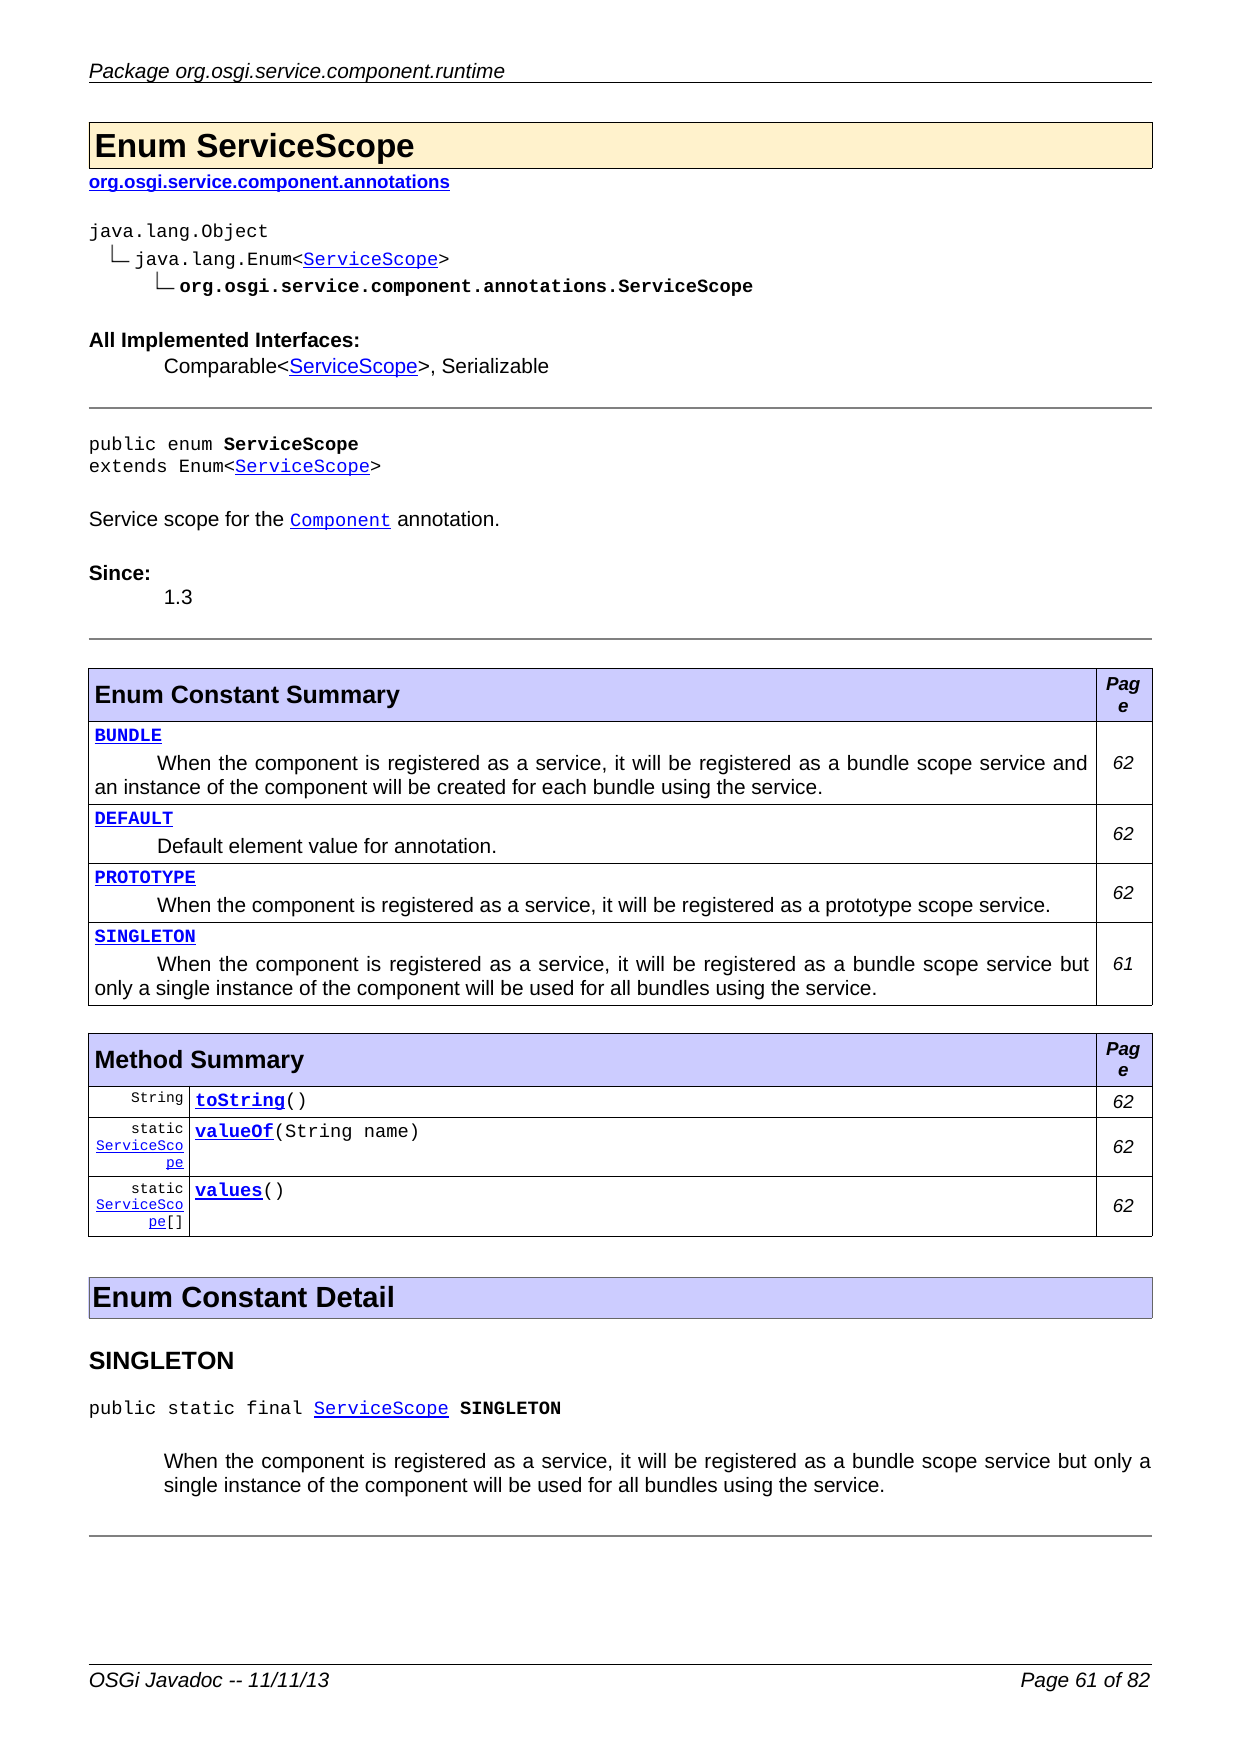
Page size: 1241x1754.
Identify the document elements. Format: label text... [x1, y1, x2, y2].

text Service scope for the Component annotation. [88, 507, 1152, 532]
table_cell 62 [1097, 864, 1152, 922]
text extends Enum<ServiceScope> [88, 456, 1152, 478]
text When the component is registered as a service, it will be registered as a bundle scope service but only a single instance of the component will be used for all bundles using the service. [163, 1449, 1152, 1497]
table_cell 62 [1097, 1087, 1152, 1117]
subtitle SINGLETON [88, 1346, 1152, 1375]
table_cell SINGLETON When the component is registered as a service, it will be registered as a bundle scope service but only a single instance of the component will be used for all bundles using the service. [89, 923, 1096, 1005]
table_cell DEFAULT Default element value for annotation. [89, 805, 1096, 863]
table_cell static ServiceScope [89, 1118, 189, 1176]
table_cell PROTOTYPE When the component is registered as a service, it will be registered as a prototype scope service. [89, 864, 1096, 922]
table_header Method Summary [89, 1034, 1096, 1086]
text Since: [88, 561, 1152, 585]
text org.osgi.service.component.annotations.ServiceScope [88, 271, 1152, 298]
table_cell 61 [1097, 923, 1152, 1005]
subtitle Enum Constant Detail [90, 1278, 1152, 1318]
subtitle Enum ServiceScope [90, 123, 1152, 168]
table_cell 62 [1097, 1177, 1152, 1236]
subtitle All Implemented Interfaces: [88, 327, 1152, 351]
table_cell toString() [190, 1087, 1096, 1117]
picture [156, 270, 180, 293]
text public static final ServiceScope SINGLETON [88, 1399, 1152, 1420]
table_cell valueOf(String name) [190, 1118, 1096, 1176]
table_cell values() [190, 1177, 1096, 1236]
text Comparable<ServiceScope>, Serializable [163, 354, 1152, 378]
table_header Enum Constant Summary [89, 669, 1096, 721]
table_cell BUNDLE When the component is registered as a service, it will be registered as a bundle scope service and an instance of the component will be created for each bundle using the service. [89, 722, 1096, 804]
table_header Page [1097, 669, 1152, 721]
text org.osgi.service.component.annotations [88, 171, 1152, 193]
text 1.3 [163, 585, 1152, 609]
picture [111, 243, 135, 266]
table_cell 61 [1097, 722, 1152, 804]
table_cell String [89, 1087, 189, 1117]
table_header Page [1097, 1034, 1152, 1086]
table_cell 62 [1097, 1118, 1152, 1176]
table_cell static ServiceScope[] [89, 1177, 189, 1236]
text java.lang.Enum<ServiceScope> [88, 243, 1152, 271]
table_cell 62 [1097, 805, 1152, 863]
text public enum ServiceScope [88, 435, 1152, 456]
text java.lang.Object [88, 222, 1152, 243]
